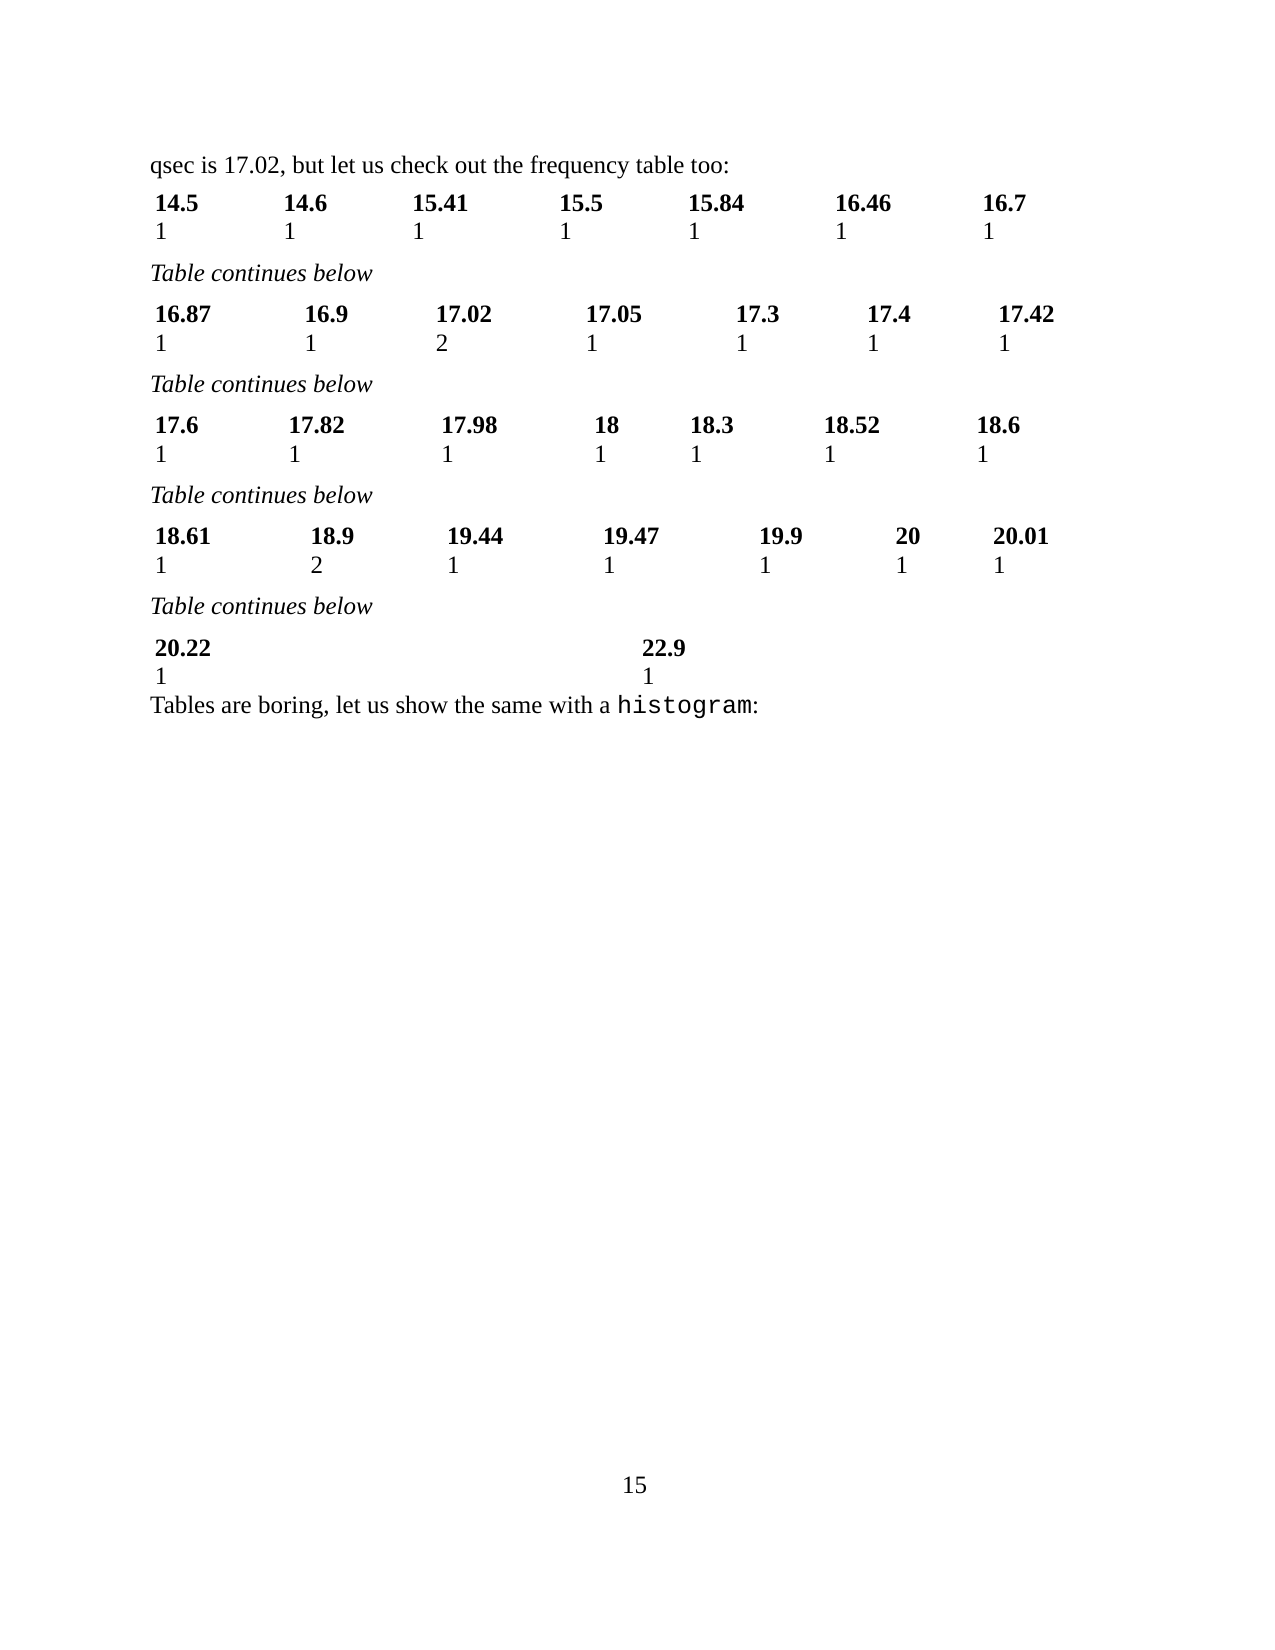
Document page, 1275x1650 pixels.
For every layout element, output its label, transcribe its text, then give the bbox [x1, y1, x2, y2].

table_header 14.5 [150, 188, 279, 216]
table_cell 1 [150, 550, 306, 579]
table_header 14.6 [279, 188, 407, 216]
table_header 17.05 [581, 299, 731, 328]
table_cell 1 [443, 550, 598, 579]
table_header 19.47 [599, 521, 754, 550]
table_header 19.44 [443, 521, 598, 550]
table_cell 1 [150, 661, 637, 690]
table_header 15.5 [555, 188, 683, 216]
table_header 19.9 [754, 521, 891, 550]
table_cell 1 [989, 550, 1125, 579]
table_cell 1 [978, 216, 1125, 245]
table_cell 1 [408, 216, 554, 245]
table_header 18.52 [819, 410, 972, 439]
table_header 17.98 [437, 410, 589, 439]
table_header 20.22 [150, 633, 637, 661]
table_cell 2 [431, 328, 581, 356]
table_cell 1 [590, 439, 685, 468]
table_cell 1 [437, 439, 589, 468]
table_cell 1 [150, 216, 279, 245]
table_cell 1 [581, 328, 731, 356]
table_header 18.9 [306, 521, 442, 550]
table_header 16.9 [300, 299, 431, 328]
table_header 16.7 [978, 188, 1125, 216]
table_cell 1 [150, 439, 284, 468]
text Table continues below [150, 480, 1125, 509]
table_cell 1 [284, 439, 437, 468]
table_header 18.6 [972, 410, 1125, 439]
text Table continues below [150, 591, 1125, 620]
table_cell 1 [972, 439, 1125, 468]
table_header 17.6 [150, 410, 284, 439]
text Table continues below [150, 258, 1125, 286]
table_header 20 [891, 521, 988, 550]
table_header 15.84 [684, 188, 831, 216]
table_header 16.87 [150, 299, 300, 328]
table_header 15.41 [408, 188, 554, 216]
table_header 17.3 [731, 299, 862, 328]
text Tables are boring, let us show the same with a histogram: [150, 690, 1125, 721]
table_header 17.82 [284, 410, 437, 439]
table_cell 1 [891, 550, 988, 579]
table_header 16.46 [831, 188, 978, 216]
table_cell 1 [863, 328, 994, 356]
table_header 18.61 [150, 521, 306, 550]
table_cell 2 [306, 550, 442, 579]
table_cell 1 [684, 216, 831, 245]
table_cell 1 [831, 216, 978, 245]
table_cell 1 [150, 328, 300, 356]
table_cell 1 [754, 550, 891, 579]
table_cell 1 [819, 439, 972, 468]
table_cell 1 [555, 216, 683, 245]
table_cell 1 [638, 661, 1125, 690]
table_cell 1 [279, 216, 407, 245]
table_header 18 [590, 410, 685, 439]
table_header 17.02 [431, 299, 581, 328]
text qsec is 17.02, but let us check out the frequency table too: [150, 150, 1125, 179]
table_cell 1 [731, 328, 862, 356]
table_header 22.9 [638, 633, 1125, 661]
table_cell 1 [300, 328, 431, 356]
table_cell 1 [599, 550, 754, 579]
table_cell 1 [994, 328, 1125, 356]
table_header 20.01 [989, 521, 1125, 550]
table_cell 1 [685, 439, 819, 468]
table_header 18.3 [685, 410, 819, 439]
text Table continues below [150, 369, 1125, 398]
table_header 17.42 [994, 299, 1125, 328]
table_header 17.4 [863, 299, 994, 328]
